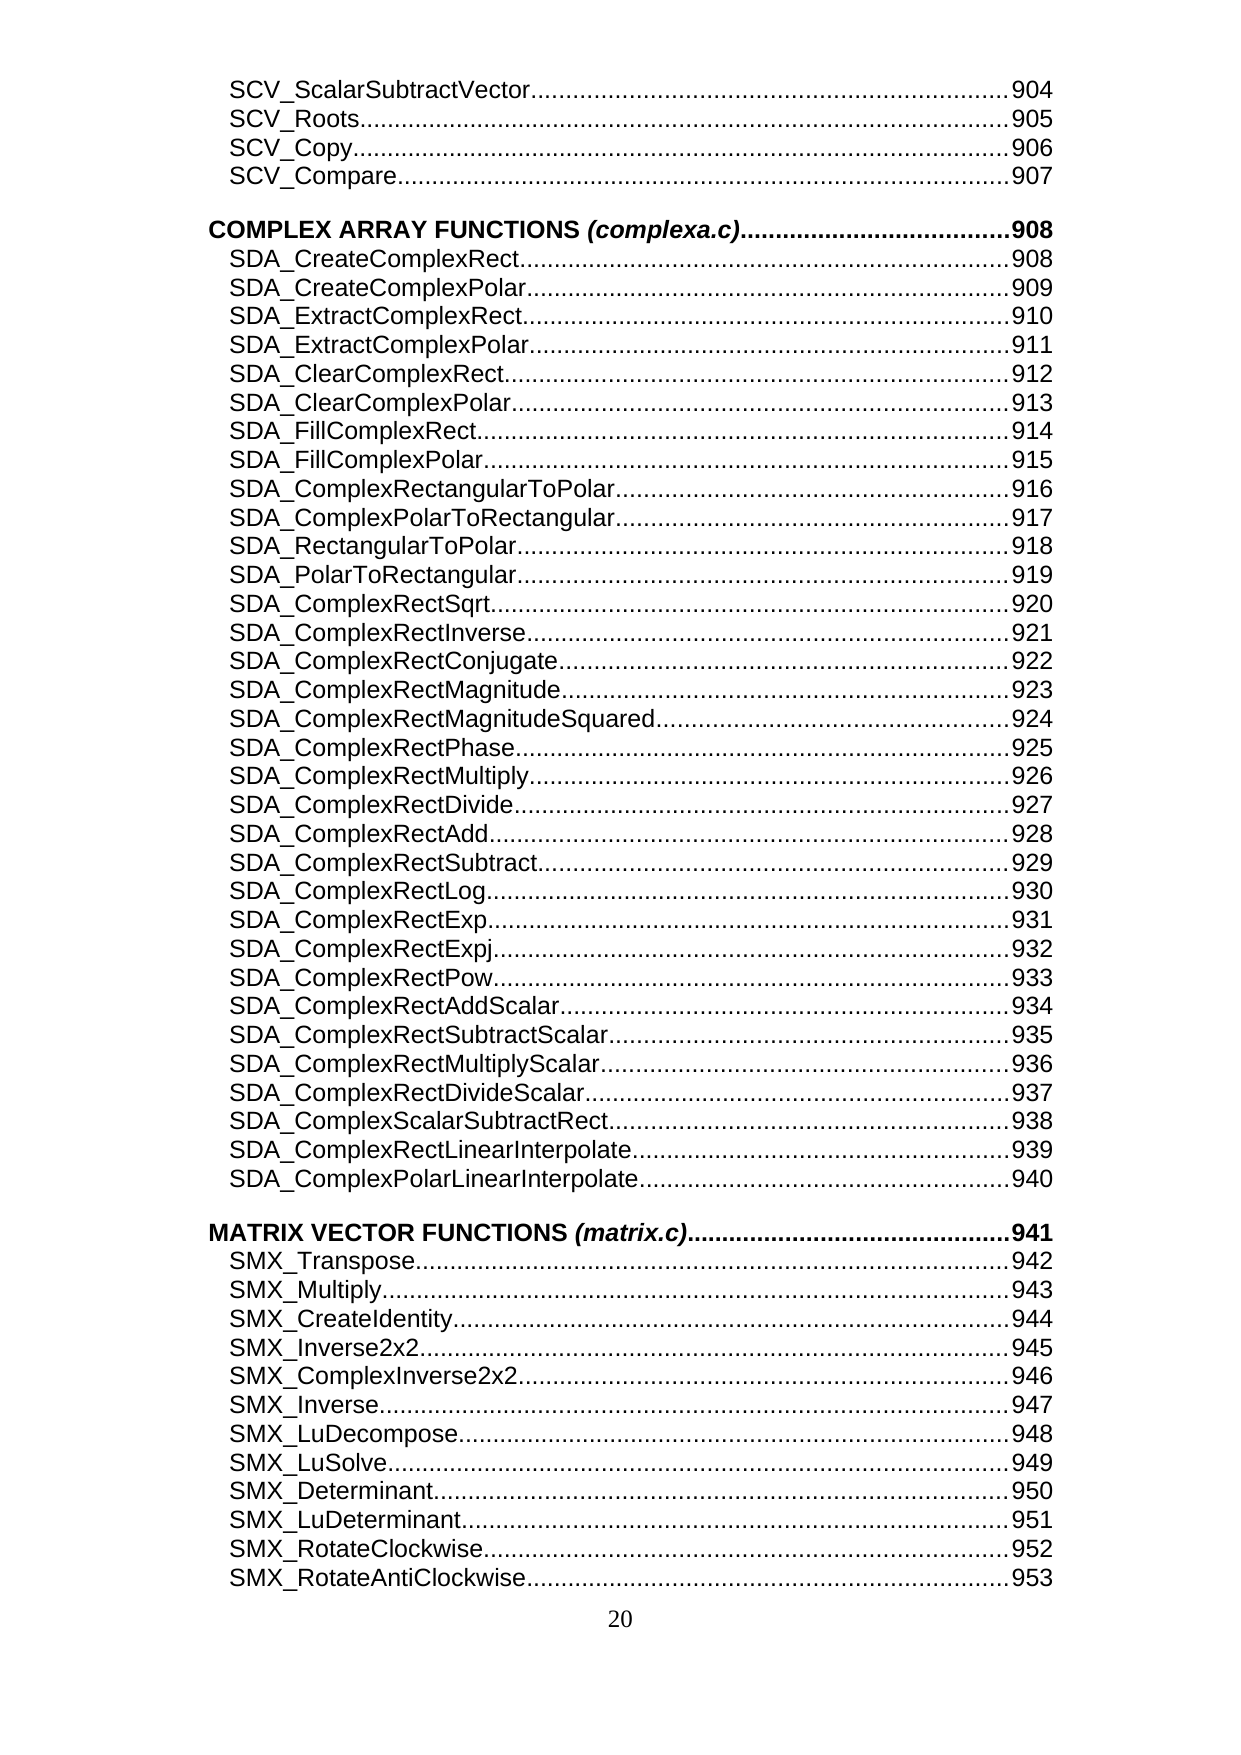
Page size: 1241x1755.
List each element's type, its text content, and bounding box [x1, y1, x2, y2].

text SDA_ComplexRectAddScalar 934 [229, 991, 1053, 1020]
text SMX_Determinant 950 [229, 1476, 1053, 1505]
text SDA_ComplexScalarSubtractRect 938 [229, 1106, 1053, 1135]
text SCV_Roots 905 [229, 104, 1053, 132]
text SDA_ExtractComplexRect 910 [229, 301, 1053, 330]
text SMX_ComplexInverse2x2 946 [229, 1361, 1053, 1390]
text SMX_LuDeterminant 951 [229, 1505, 1053, 1534]
text SDA_ComplexRectExpj 932 [229, 934, 1053, 962]
text SDA_RectangularToPolar 918 [229, 531, 1053, 560]
text SDA_ComplexRectSqrt 920 [229, 589, 1053, 617]
text SDA_PolarToRectangular 919 [229, 560, 1053, 589]
text SMX_Multiply 943 [229, 1275, 1053, 1304]
text SDA_ComplexRectDivide 927 [229, 790, 1053, 819]
text SDA_CreateComplexPolar 909 [229, 272, 1053, 301]
text SDA_FillComplexPolar 915 [229, 445, 1053, 474]
text SDA_ComplexRectPow 933 [229, 962, 1053, 991]
text COMPLEX ARRAY FUNCTIONS (complexa.c) 908 [208, 215, 1053, 244]
text SDA_ComplexPolarToRectangular 917 [229, 502, 1053, 531]
text SDA_ComplexRectAdd 928 [229, 819, 1053, 847]
text SMX_Transpose 942 [229, 1246, 1053, 1275]
text SMX_Inverse 947 [229, 1390, 1053, 1419]
text SCV_Compare 907 [229, 161, 1053, 190]
text SDA_ComplexRectMultiplyScalar 936 [229, 1049, 1053, 1077]
text SDA_ComplexRectSubtract 929 [229, 847, 1053, 876]
text MATRIX VECTOR FUNCTIONS (matrix.c) 941 [208, 1217, 1053, 1246]
text SMX_RotateAntiClockwise 953 [229, 1562, 1053, 1591]
text SMX_RotateClockwise 952 [229, 1534, 1053, 1562]
text SDA_ComplexRectMagnitude 923 [229, 675, 1053, 704]
text SDA_ComplexRectSubtractScalar 935 [229, 1020, 1053, 1049]
text SDA_ExtractComplexPolar 911 [229, 330, 1053, 359]
text SDA_CreateComplexRect 908 [229, 244, 1053, 272]
text SDA_ComplexPolarLinearInterpolate 940 [229, 1164, 1053, 1192]
text SDA_ClearComplexPolar 913 [229, 387, 1053, 416]
text SDA_ComplexRectDivideScalar 937 [229, 1077, 1053, 1106]
text SDA_ComplexRectInverse 921 [229, 617, 1053, 646]
text SMX_LuSolve 949 [229, 1447, 1053, 1476]
text SDA_ComplexRectMultiply 926 [229, 761, 1053, 790]
text SCV_Copy 906 [229, 132, 1053, 161]
text SDA_ClearComplexRect 912 [229, 359, 1053, 387]
text SDA_ComplexRectExp 931 [229, 905, 1053, 934]
text SDA_ComplexRectMagnitudeSquared 924 [229, 704, 1053, 732]
text SDA_ComplexRectangularToPolar 916 [229, 474, 1053, 502]
text SMX_Inverse2x2 945 [229, 1332, 1053, 1361]
text SMX_CreateIdentity 944 [229, 1304, 1053, 1332]
text SDA_ComplexRectConjugate 922 [229, 646, 1053, 675]
text SCV_ScalarSubtractVector 904 [229, 75, 1053, 104]
text SDA_ComplexRectPhase 925 [229, 732, 1053, 761]
text SMX_LuDecompose 948 [229, 1419, 1053, 1447]
text SDA_FillComplexRect 914 [229, 416, 1053, 445]
text SDA_ComplexRectLog 930 [229, 876, 1053, 905]
text SDA_ComplexRectLinearInterpolate 939 [229, 1135, 1053, 1164]
